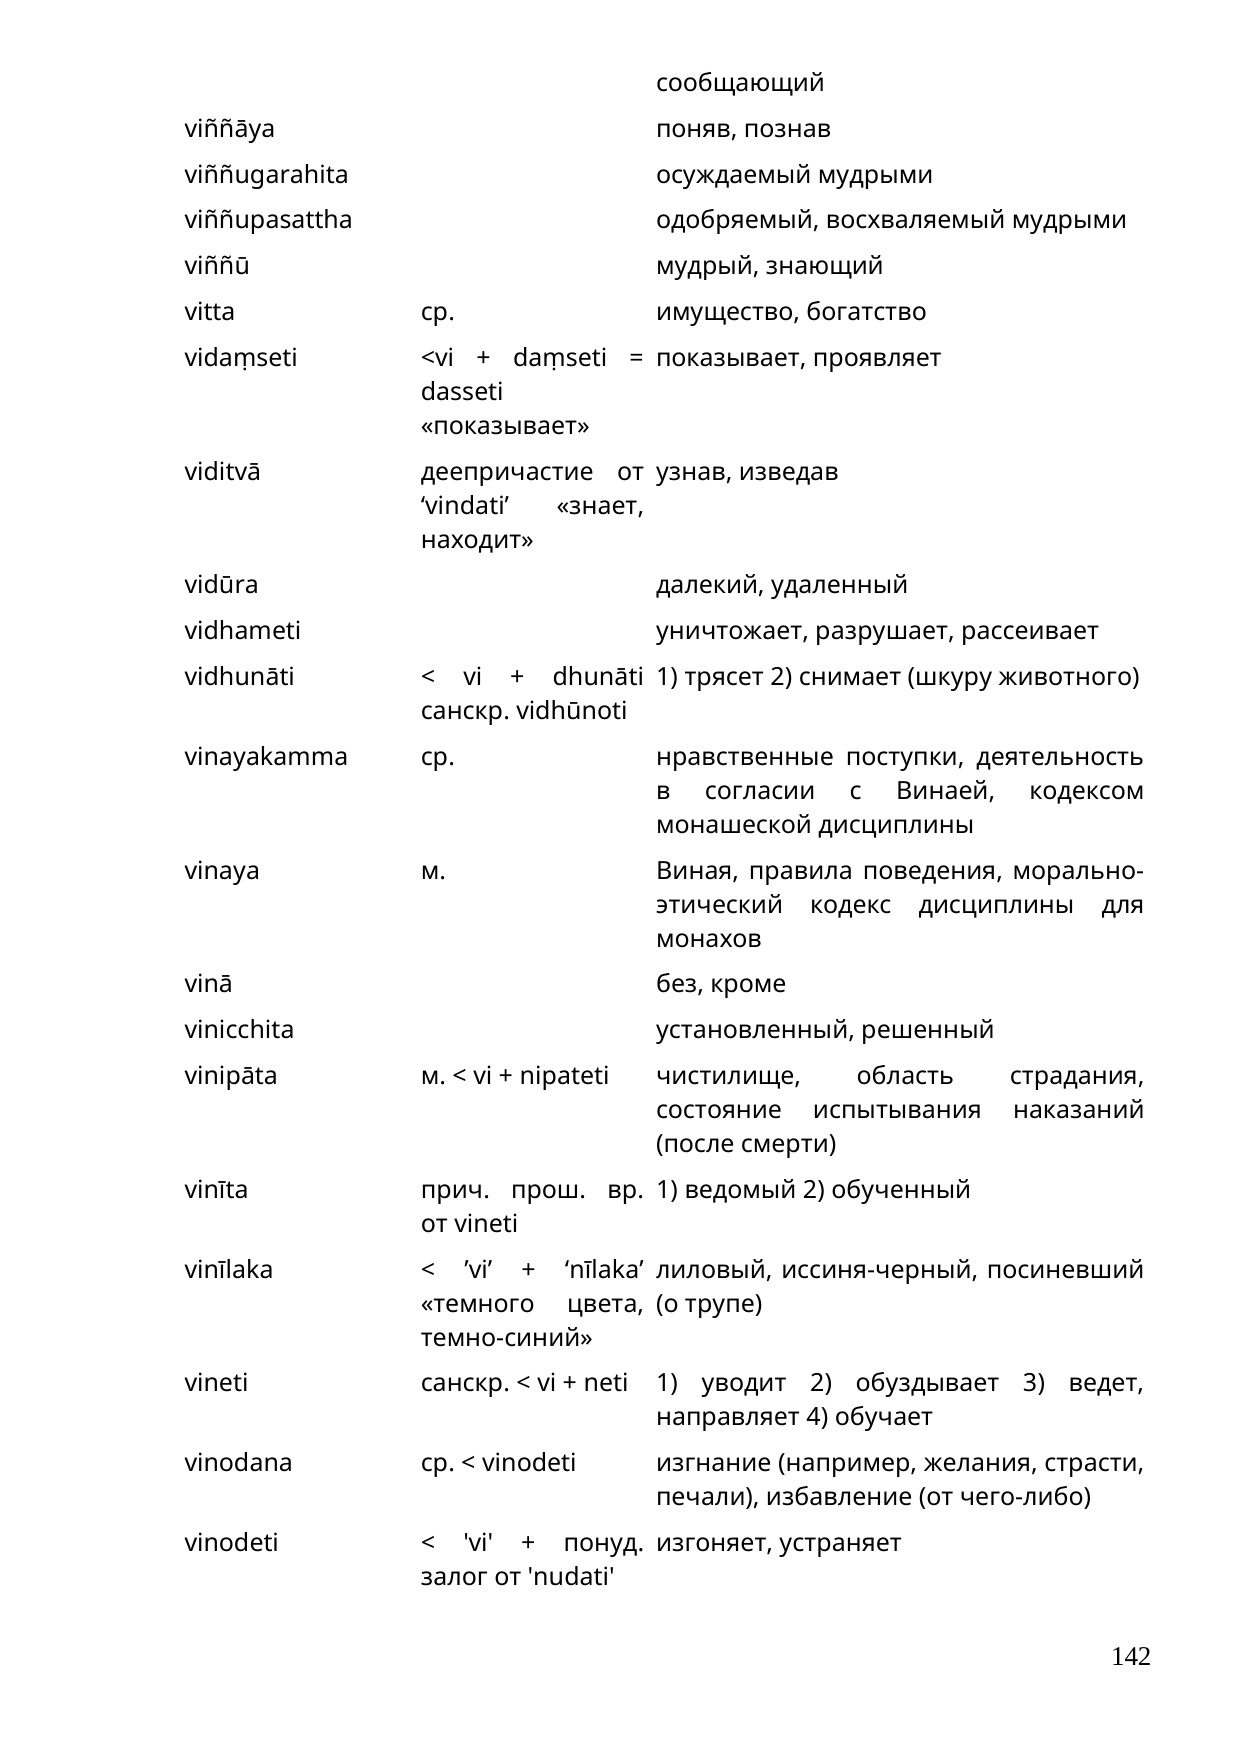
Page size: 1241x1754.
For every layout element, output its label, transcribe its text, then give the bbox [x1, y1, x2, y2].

table_cell ср. [415, 733, 650, 847]
table_cell viññū [178, 243, 414, 288]
table_cell [415, 151, 650, 197]
table_cell имущество, богатство [650, 288, 1150, 334]
table_cell vinīta [178, 1166, 414, 1246]
table_cell изгоняет, устраняет [650, 1519, 1150, 1599]
table_cell [415, 961, 650, 1006]
table_cell изгнание (например, желания, страсти, печали), избавление (от чего-либо) [650, 1439, 1150, 1519]
table_cell vinaya [178, 847, 414, 961]
table_cell лиловый, иссиня-черный, посиневший (о трупе) [650, 1246, 1150, 1359]
table_cell vinodana [178, 1439, 414, 1519]
table_cell vinicchita [178, 1006, 414, 1052]
table_cell сообщающий [650, 59, 1150, 105]
table_cell < ’vi’ + ‘nīlaka’ «темного цвета, темно-синий» [415, 1246, 650, 1359]
table_cell [415, 608, 650, 653]
table_cell vitta [178, 288, 414, 334]
table_cell viññāya [178, 105, 414, 151]
table_cell Виная, правила поведения, морально-этический кодекс дисциплины для монахов [650, 847, 1150, 961]
table_cell без, кроме [650, 961, 1150, 1006]
table_cell viññupasattha [178, 197, 414, 242]
table_cell [415, 243, 650, 288]
table_cell м. [415, 847, 650, 961]
table_cell деепричастие от ‘vindati’ «знает, находит» [415, 448, 650, 562]
table_cell [415, 105, 650, 151]
table_cell нравственные поступки, деятельность в согласии с Винаей, кодексом монашеской дисциплины [650, 733, 1150, 847]
table_cell [178, 59, 414, 105]
table_cell 1) ведомый 2) обученный [650, 1166, 1150, 1246]
table_cell vinodeti [178, 1519, 414, 1599]
table_cell ср. [415, 288, 650, 334]
table_cell 1) уводит 2) обуздывает 3) ведет, направляет 4) обучает [650, 1360, 1150, 1439]
table_cell прич. прош. вр. от vineti [415, 1166, 650, 1246]
table_cell осуждаемый мудрыми [650, 151, 1150, 197]
table_cell viññugarahita [178, 151, 414, 197]
table_cell уничтожает, разрушает, рассеивает [650, 608, 1150, 653]
table_cell одобряемый, восхваляемый мудрыми [650, 197, 1150, 242]
table_cell < vi + dhunāti санскр. vidhūnoti [415, 653, 650, 733]
table_cell узнав, изведав [650, 448, 1150, 562]
table_cell <vi + daṃseti = dasseti «показывает» [415, 334, 650, 448]
table_cell vidhunāti [178, 653, 414, 733]
table_cell vidaṃseti [178, 334, 414, 448]
table_cell viditvā [178, 448, 414, 562]
table_cell < 'vi' + понуд. залог от 'nudati' [415, 1519, 650, 1599]
table_cell ср. < vinodeti [415, 1439, 650, 1519]
table_cell vidhameti [178, 608, 414, 653]
table_cell vinā [178, 961, 414, 1006]
table_cell [415, 197, 650, 242]
table_cell чистилище, область страдания, состояние испытывания наказаний (после смерти) [650, 1052, 1150, 1166]
table_cell vinīlaka [178, 1246, 414, 1359]
table_cell vineti [178, 1360, 414, 1439]
table_cell 1) трясет 2) снимает (шкуру животного) [650, 653, 1150, 733]
table_cell м. < vi + nipateti [415, 1052, 650, 1166]
table_cell санскр. < vi + neti [415, 1360, 650, 1439]
table_cell далекий, удаленный [650, 562, 1150, 607]
table_cell vidūra [178, 562, 414, 607]
table_cell [415, 59, 650, 105]
table_cell vinipāta [178, 1052, 414, 1166]
table_cell установленный, решенный [650, 1006, 1150, 1052]
table_cell мудрый, знающий [650, 243, 1150, 288]
table_cell vinayakamma [178, 733, 414, 847]
table_cell поняв, познав [650, 105, 1150, 151]
table_cell показывает, проявляет [650, 334, 1150, 448]
table_cell [415, 1006, 650, 1052]
table_cell [415, 562, 650, 607]
